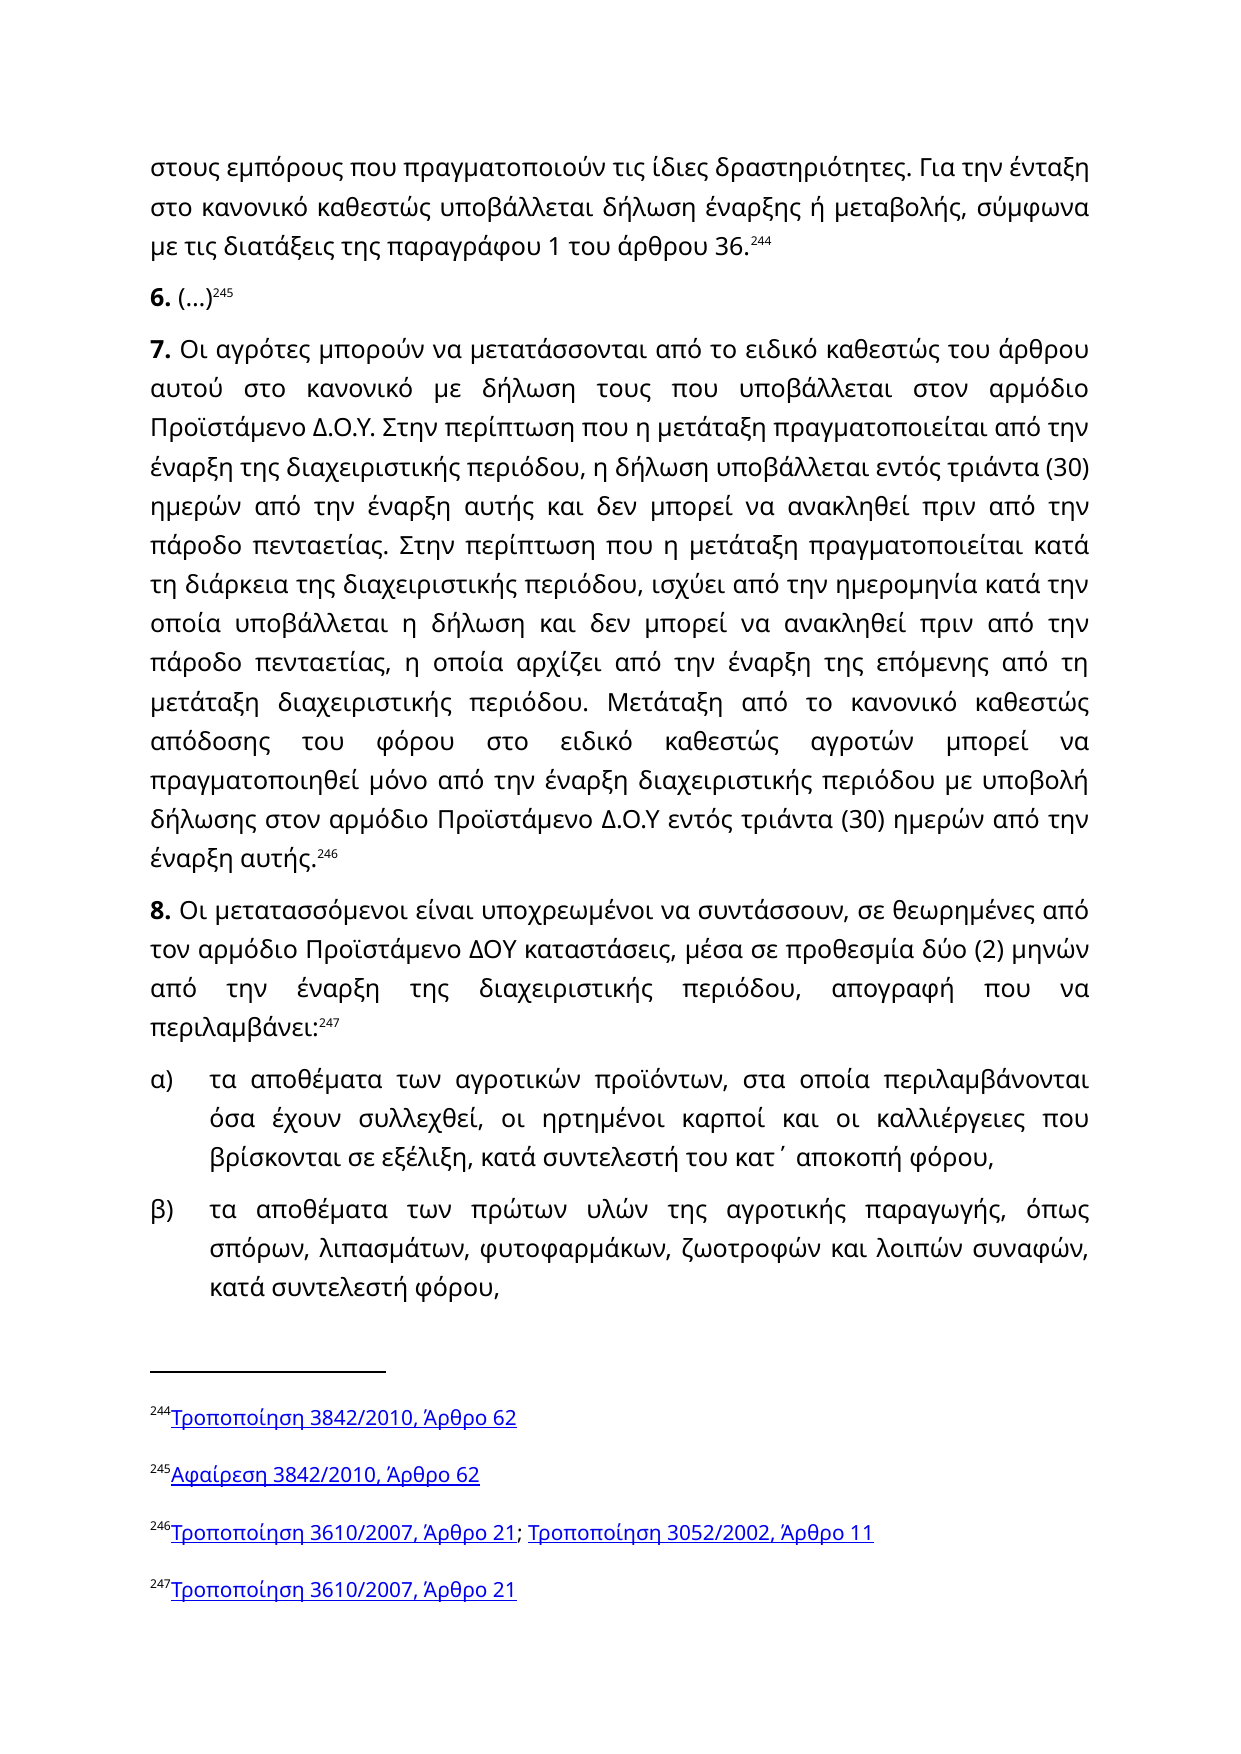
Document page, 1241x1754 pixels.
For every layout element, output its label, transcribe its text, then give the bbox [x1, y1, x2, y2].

text 7. Οι αγρότες μπορούν να μετατάσσονται από το ειδικό καθεστώς του άρθρου αυτού στο κανονικό με δήλωση τους που υποβάλλεται στον αρμόδιο Προϊστάμενο Δ.Ο.Υ. Στην περίπτωση που η μετάταξη πραγματοποιείται από την έναρξη της διαχειριστικής περιόδου, η δήλωση υποβάλλεται εντός τριάντα (30) ημερών από την έναρξη αυτής και δεν μπορεί να ανακληθεί πριν από την πάροδο πενταετίας. Στην περίπτωση που η μετάταξη πραγματοποιείται κατά τη διάρκεια της διαχειριστικής περιόδου, ισχύει από την ημερομηνία κατά την οποία υποβάλλεται η δήλωση και δεν μπορεί να ανακληθεί πριν από την πάροδο πενταετίας, η οποία αρχίζει από την έναρξη της επόμενης από τη μετάταξη διαχειριστικής περιόδου. Μετάταξη από το κανονικό καθεστώς απόδοσης του φόρου στο ειδικό καθεστώς αγροτών μπορεί να πραγματοποιηθεί μόνο από την έναρξη διαχειριστικής περιόδου με υποβολή δήλωσης στον αρμόδιο Προϊστάμενο Δ.Ο.Υ εντός τριάντα (30) ημερών από την έναρξη αυτής. [150, 332, 1090, 875]
text Αφαίρεση 3842/2010, Άρθρο 62 [150, 1460, 1090, 1489]
text Τροποποίηση 3610/2007, Άρθρο 21; Τροποποίηση 3052/2002, Άρθρο 11 [150, 1518, 1090, 1546]
list α) τα αποθέματα των αγροτικών προϊόντων, στα οποία περιλαμβάνονται όσα έχουν συλλεχθεί, οι ηρτημένοι καρποί και οι καλλιέργειες που βρίσκονται σε εξέλιξη, κατά συντελεστή του κατ΄ αποκοπή φόρου, [150, 1062, 1090, 1174]
text 6. (…) [150, 280, 1090, 314]
list β) τα αποθέματα των πρώτων υλών της αγροτικής παραγωγής, όπως σπόρων, λιπασμάτων, φυτοφαρμάκων, ζωοτροφών και λοιπών συναφών, κατά συντελεστή φόρου, [150, 1192, 1090, 1304]
text στους εμπόρους που πραγματο­ποιούν τις ίδιες δραστηριότητες. Για την ένταξη στο κανονικό καθεστώς υποβάλλεται δήλωση έναρξης ή μεταβολής, σύμφωνα με τις διατάξεις της παραγράφου 1 του άρθρου 36. [150, 150, 1090, 262]
text Τροποποίηση 3842/2010, Άρθρο 62 [150, 1403, 1090, 1431]
text Τροποποίηση 3610/2007, Άρθρο 21 [150, 1576, 1090, 1604]
text 8. Οι μετατασσόμενοι είναι υποχρεωμένοι να συντάσσουν, σε θεωρημένες από τον αρμόδιο Προϊστάμενο ΔΟΥ καταστάσεις, μέσα σε προθεσμία δύο (2) μηνών από την έναρξη της διαχειριστικής περιόδου, απογραφή που να περιλαμβάνει: [150, 892, 1090, 1044]
